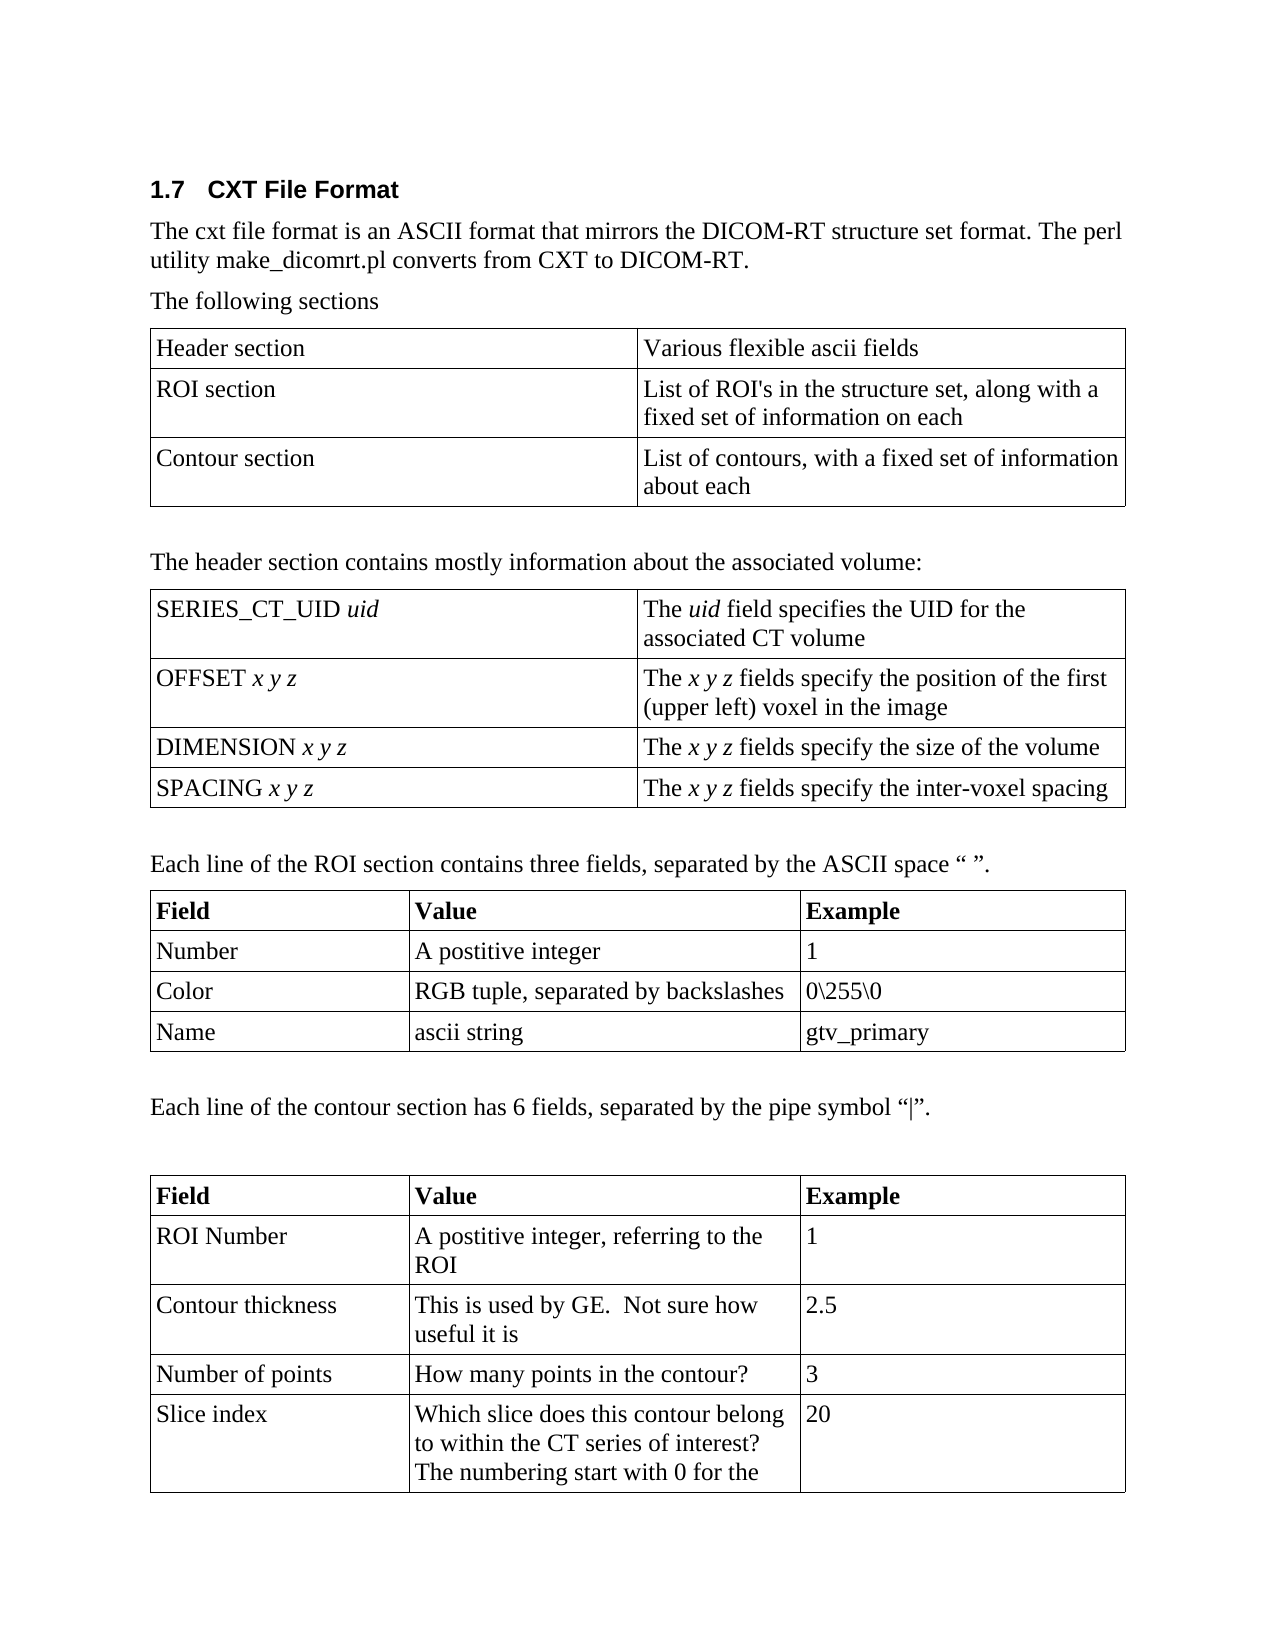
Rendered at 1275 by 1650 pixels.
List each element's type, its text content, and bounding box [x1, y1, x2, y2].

text The cxt file format is an ASCII format that mirrors the DICOM-RT structure set format. The perl utility make_dicomrt.pl converts from CXT to DICOM-RT. [150, 216, 1125, 274]
table_cell ascii string [410, 1012, 800, 1051]
table_cell DIMENSION x y z [151, 728, 637, 767]
table_cell The x y z fields specify the inter-voxel spacing [638, 768, 1125, 807]
table_header Various flexible ascii fields [638, 329, 1125, 368]
table_cell A postitive integer, referring to the ROI [410, 1216, 800, 1284]
table_header The uid field specifies the UID for the associated CT volume [638, 590, 1125, 658]
table_cell This is used by GE. Not sure how useful it is [410, 1285, 800, 1353]
table_header Field [151, 891, 409, 930]
table_cell Contour section [151, 438, 637, 506]
table_header SERIES_CT_UID uid [151, 590, 637, 658]
table_cell SPACING x y z [151, 768, 637, 807]
table_cell The x y z fields specify the position of the first (upper left) voxel in the image [638, 659, 1125, 727]
table_cell 0\255\0 [801, 972, 1125, 1011]
text Each line of the ROI section contains three fields, separated by the ASCII space “ ”. [150, 849, 1125, 877]
table_cell RGB tuple, separated by backslashes [410, 972, 800, 1011]
table_header Example [801, 891, 1125, 930]
table_cell Number [151, 931, 409, 971]
table_cell How many points in the contour? [410, 1355, 800, 1394]
table_cell Number of points [151, 1355, 409, 1394]
table_cell 2.5 [801, 1285, 1125, 1353]
table_cell gtv_primary [801, 1012, 1125, 1051]
table_header Value [410, 1176, 800, 1215]
table_cell Name [151, 1012, 409, 1051]
text The header section contains mostly information about the associated volume: [150, 547, 1125, 576]
table_cell The x y z fields specify the size of the volume [638, 728, 1125, 767]
table_cell ROI Number [151, 1216, 409, 1284]
table_cell List of contours, with a fixed set of information about each [638, 438, 1125, 506]
table_cell A postitive integer [410, 931, 800, 971]
table_header Example [801, 1176, 1125, 1215]
table_cell List of ROI's in the structure set, along with a fixed set of information on each [638, 369, 1125, 437]
table_cell 20 [801, 1395, 1125, 1492]
table_cell Color [151, 972, 409, 1011]
table_cell 1 [801, 931, 1125, 971]
text The following sections [150, 286, 1125, 315]
table_header Field [151, 1176, 409, 1215]
table_header Header section [151, 329, 637, 368]
table_cell Which slice does this contour belong to within the CT series of interest? The numbering start with 0 for the [410, 1395, 800, 1492]
table_cell Slice index [151, 1395, 409, 1492]
subtitle CXT File Format [150, 175, 1125, 204]
table_cell 3 [801, 1355, 1125, 1394]
table_cell OFFSET x y z [151, 659, 637, 727]
text Each line of the contour section has 6 fields, separated by the pipe symbol “|”. [150, 1092, 1125, 1121]
table_cell Contour thickness [151, 1285, 409, 1353]
table_header Value [410, 891, 800, 930]
table_cell 1 [801, 1216, 1125, 1284]
table_cell ROI section [151, 369, 637, 437]
